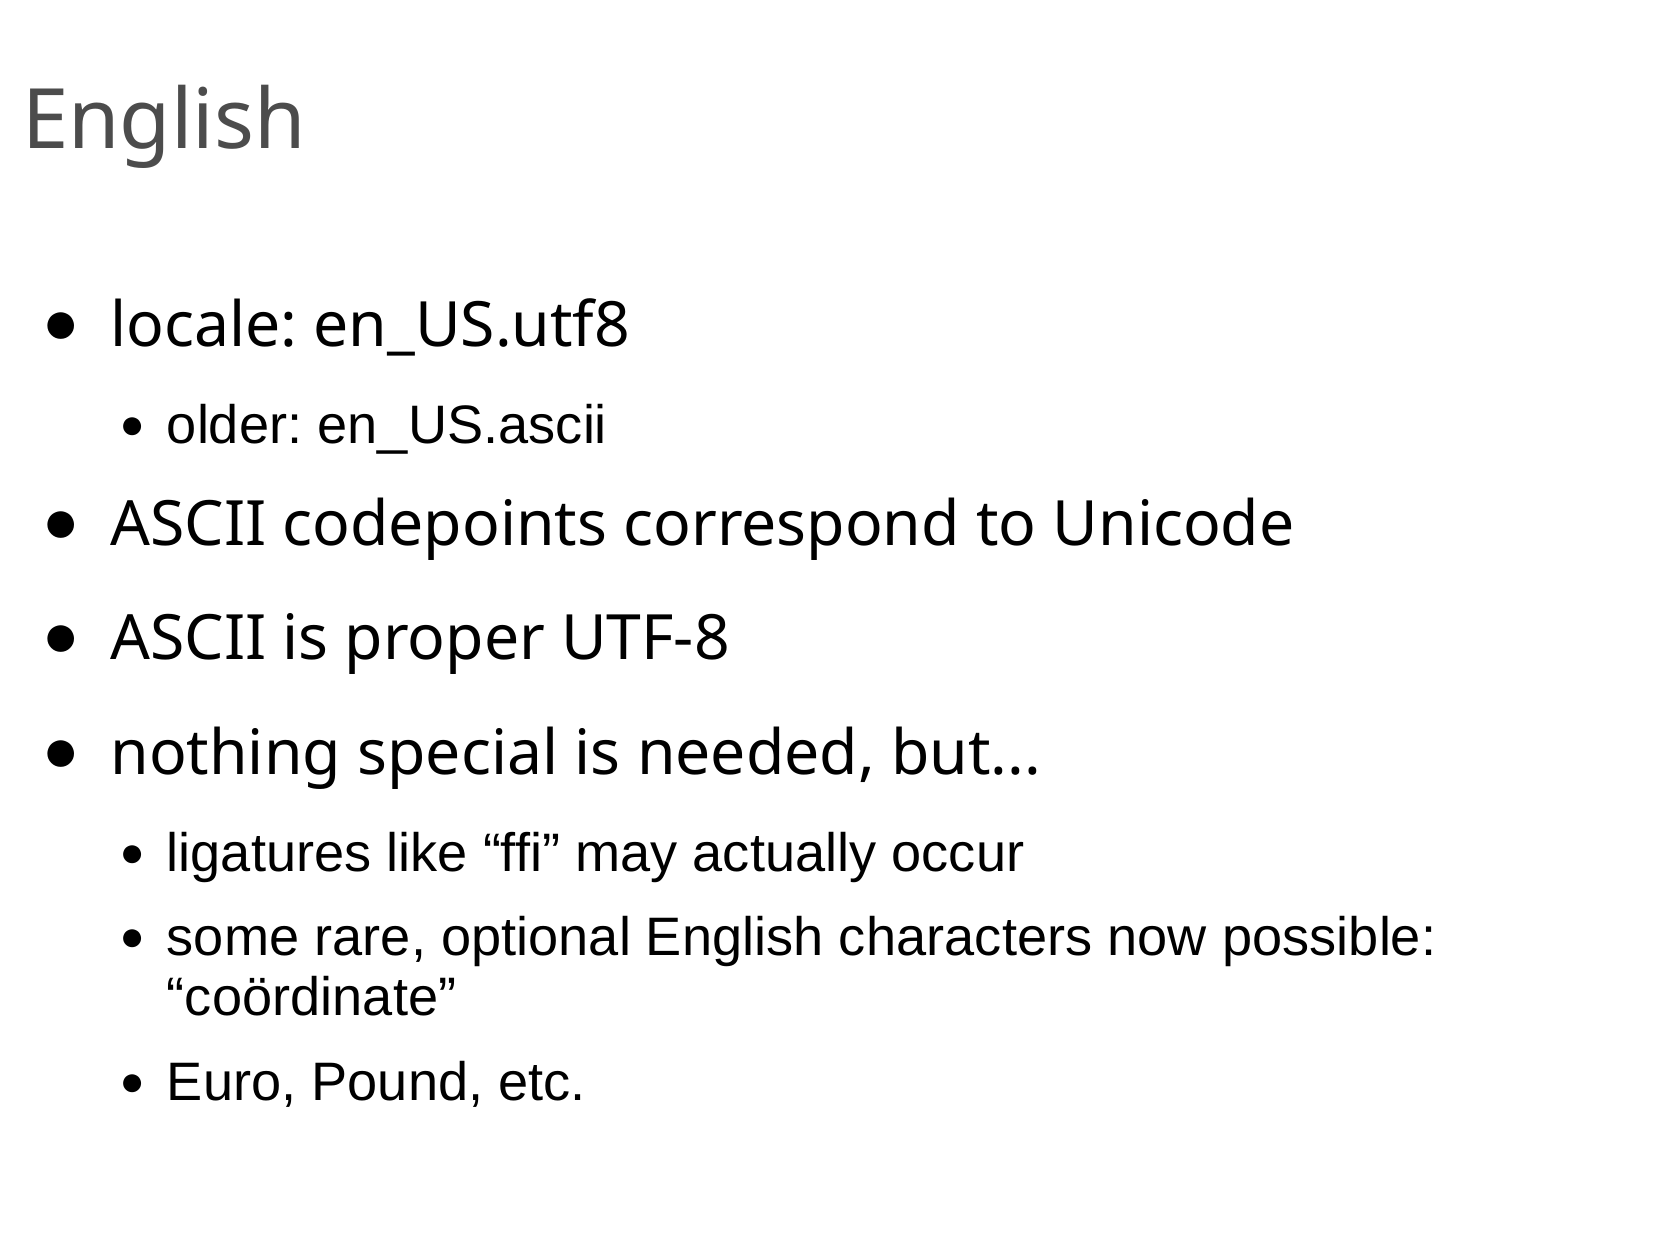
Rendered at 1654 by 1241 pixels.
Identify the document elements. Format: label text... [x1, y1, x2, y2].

title English [22, 19, 1654, 213]
list locale: en_US.utf8 older: en_US.ascii ASCII codepoints correspond to Unicode ASCII is proper UTF-8 nothing special is needed, but... ligatures like “ffi” may actually occur some rare, optional English characters now possible: “coördinate” Euro, Pound, etc. [25, 233, 1654, 1158]
